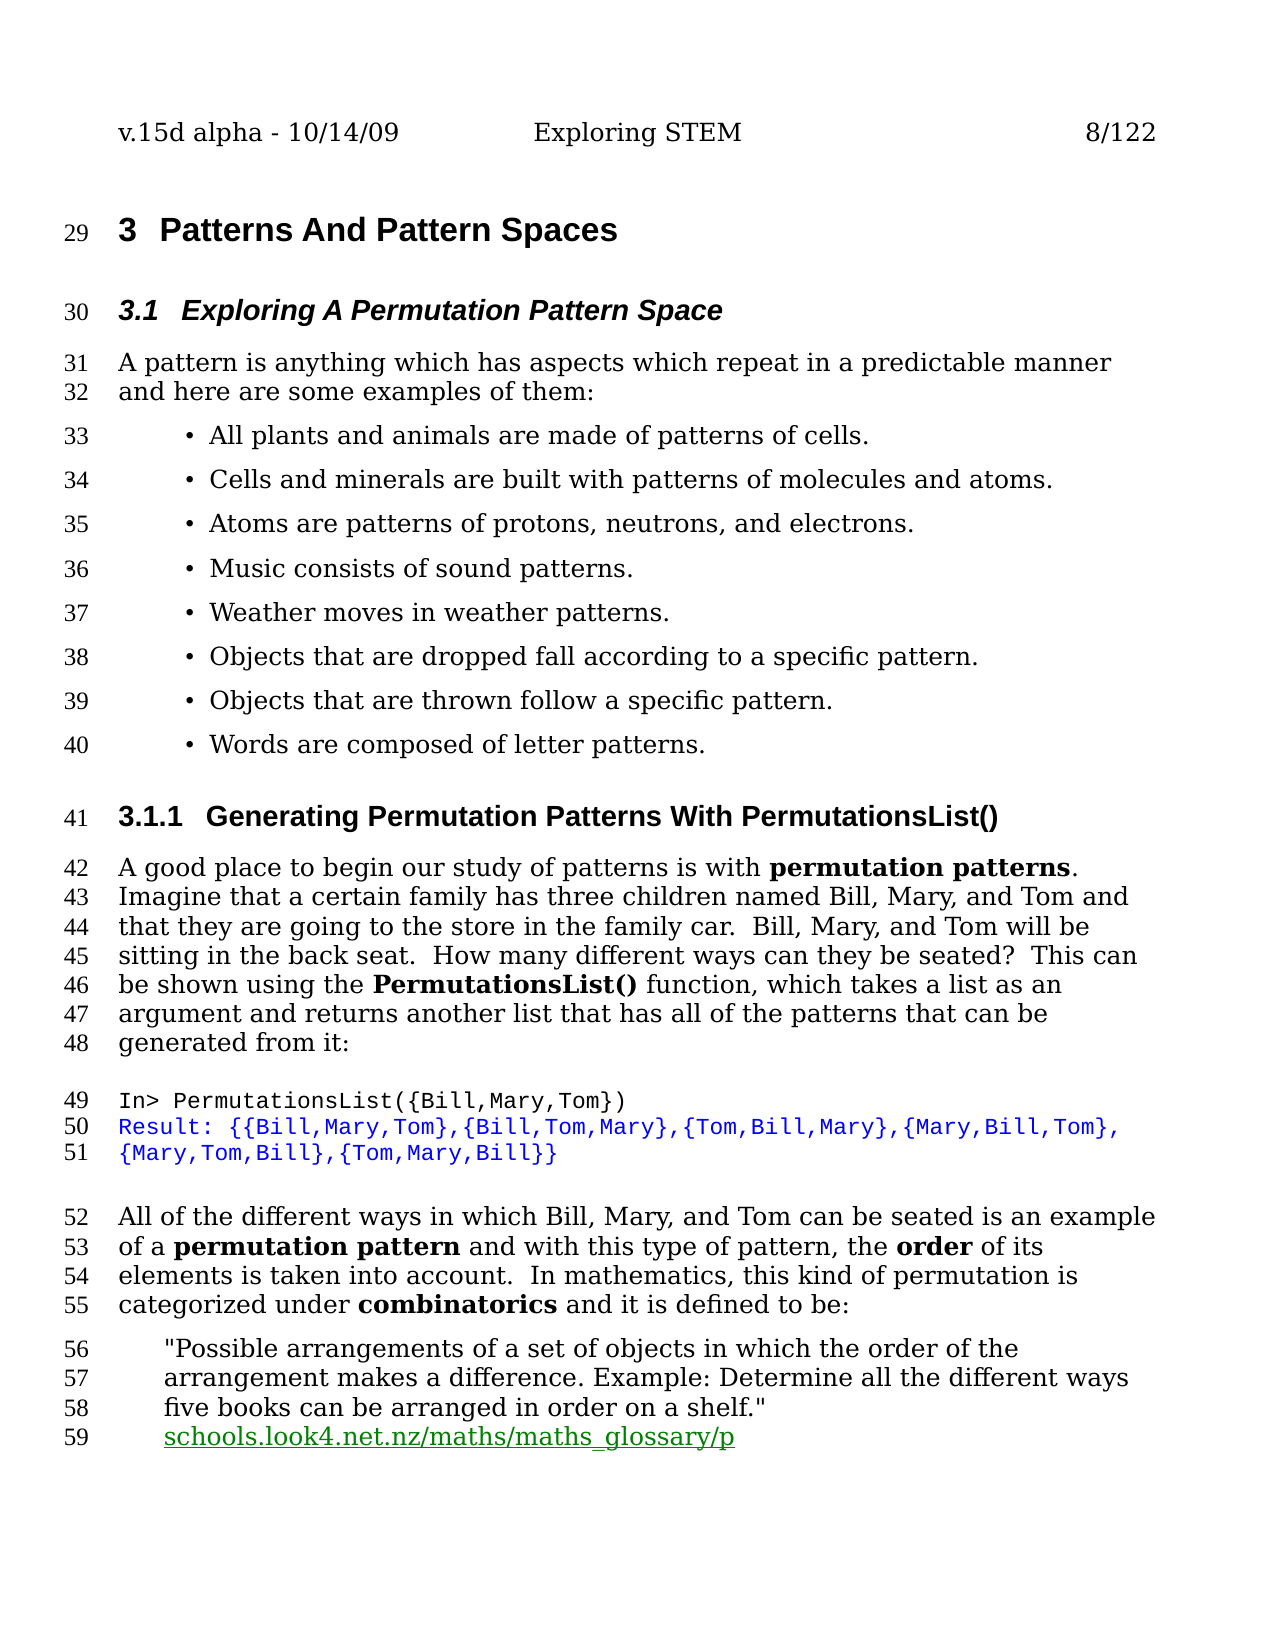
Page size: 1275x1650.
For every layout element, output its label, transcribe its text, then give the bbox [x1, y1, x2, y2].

list Cells and minerals are built with patterns of molecules and atoms. [185, 465, 1157, 494]
list Atoms are patterns of protons, neutrons, and electrons. [185, 509, 1157, 539]
text "Possible arrangements of a set of objects in which the order of the arrangement makes a difference. Example: Determine all the different ways five books can be arranged in order on a shelf." schools.look4.net.nz/maths/maths_glossary/p [163, 1334, 1157, 1451]
list Words are composed of letter patterns. [185, 730, 1157, 759]
subtitle Patterns And Pattern Spaces [118, 210, 1157, 248]
list Objects that are thrown follow a specific pattern. [185, 686, 1157, 715]
text A pattern is anything which has aspects which repeat in a predictable manner and here are some examples of them: [118, 348, 1157, 406]
text A good place to begin our study of patterns is with permutation patterns. Imagine that a certain family has three children named Bill, Mary, and Tom and that they are going to the store in the family car. Bill, Mary, and Tom will be sitting in the back seat. How many different ways can they be seated? This can be shown using the PermutationsList() function, which takes a list as an argument and returns another list that has all of the patterns that can be generated from it: [118, 853, 1157, 1058]
text Result: {{Bill,Mary,Tom},{Bill,Tom,Mary},{Tom,Bill,Mary},{Mary,Bill,Tom},{Mary,Tom,Bill},{Tom,Mary,Bill}} [118, 1116, 1157, 1167]
list Objects that are dropped fall according to a specific pattern. [185, 642, 1157, 671]
list All plants and animals are made of patterns of cells. [185, 421, 1157, 450]
text All of the different ways in which Bill, Mary, and Tom can be seated is an example of a permutation pattern and with this type of pattern, the order of its elements is taken into account. In mathematics, this kind of permutation is categorized under combinatorics and it is defined to be: [118, 1202, 1157, 1319]
list Music consists of sound patterns. [185, 554, 1157, 583]
list Weather moves in weather patterns. [185, 598, 1157, 627]
subtitle Generating Permutation Patterns With PermutationsList() [118, 799, 1157, 832]
text In> PermutationsList({Bill,Mary,Tom}) [118, 1090, 1157, 1116]
subtitle Exploring A Permutation Pattern Space [118, 293, 1157, 327]
